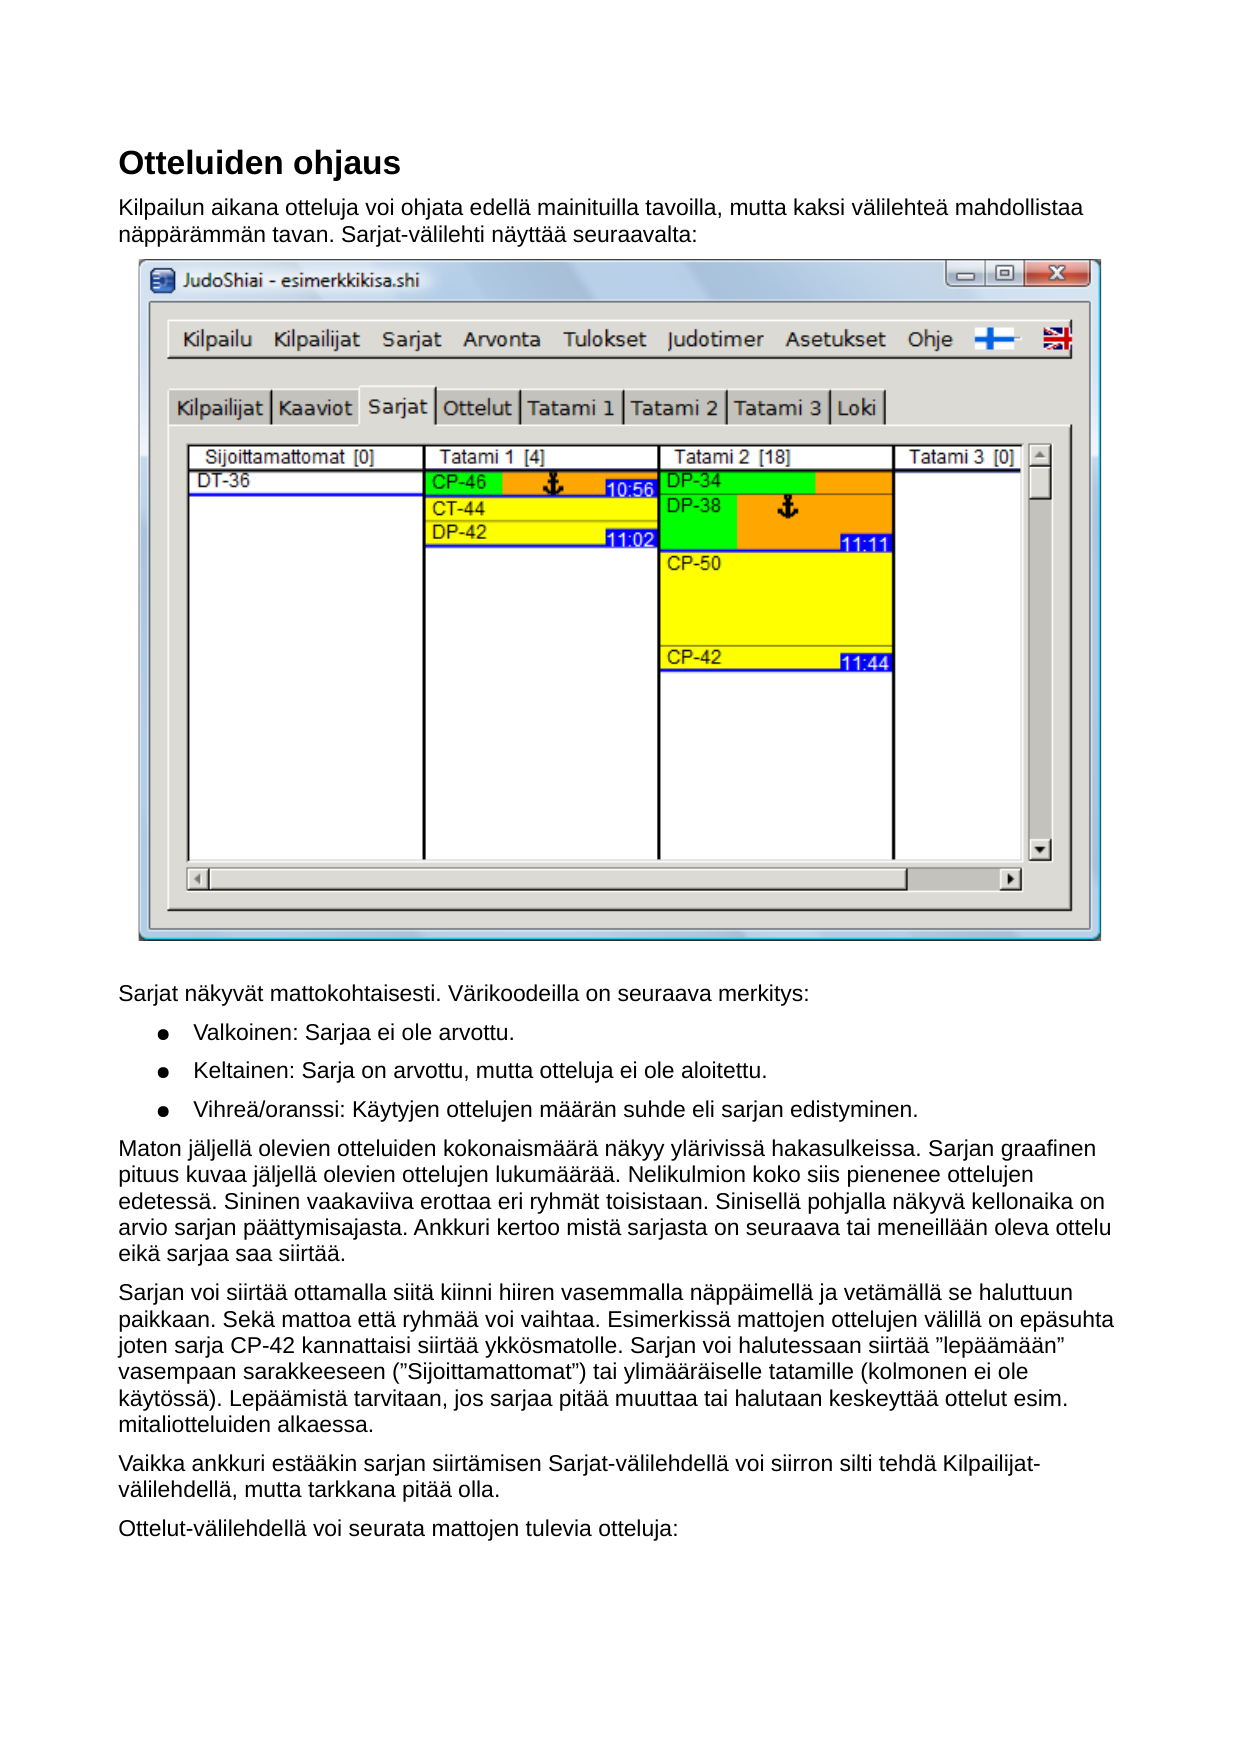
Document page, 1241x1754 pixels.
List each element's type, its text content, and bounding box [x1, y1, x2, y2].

list Keltainen: Sarja on arvottu, mutta otteluja ei ole aloitettu. [156, 1057, 1122, 1084]
list Vihreä/oranssi: Käytyjen ottelujen määrän suhde eli sarjan edistyminen. [156, 1096, 1122, 1122]
subtitle Otteluiden ohjaus [118, 143, 1122, 182]
list Valkoinen: Sarjaa ei ole arvottu. [156, 1018, 1122, 1045]
text Sarjat näkyvät mattokohtaisesti. Värikoodeilla on seuraava merkitys: [118, 979, 1122, 1006]
picture [138, 259, 1102, 941]
text Sarjan voi siirtää ottamalla siitä kiinni hiiren vasemmalla näppäimellä ja vetämällä se haluttuun paikkaan. Sekä mattoa että ryhmää voi vaihtaa. Esimerkissä mattojen ottelujen välillä on epäsuhta joten sarja CP-42 kannattaisi siirtää ykkösmatolle. Sarjan voi halutessaan siirtää ”lepäämään” vasempaan sarakkeeseen (”Sijoittamattomat”) tai ylimääräiselle tatamille (kolmonen ei ole käytössä). Lepäämistä tarvitaan, jos sarjaa pitää muuttaa tai halutaan keskeyttää ottelut esim. mitaliotteluiden alkaessa. [118, 1279, 1122, 1437]
text Ottelut-välilehdellä voi seurata mattojen tulevia otteluja: [118, 1515, 1122, 1541]
text Maton jäljellä olevien otteluiden kokonaismäärä näkyy ylärivissä hakasulkeissa. Sarjan graafinen pituus kuvaa jäljellä olevien ottelujen lukumäärää. Nelikulmion koko siis pienenee ottelujen edetessä. Sininen vaakaviiva erottaa eri ryhmät toisistaan. Sinisellä pohjalla näkyvä kellonaika on arvio sarjan päättymisajasta. Ankkuri kertoo mistä sarjasta on seuraava tai meneillään oleva ottelu eikä sarjaa saa siirtää. [118, 1135, 1122, 1267]
text Vaikka ankkuri estääkin sarjan siirtämisen Sarjat-välilehdellä voi siirron silti tehdä Kilpailijat-välilehdellä, mutta tarkkana pitää olla. [118, 1450, 1122, 1503]
text Kilpailun aikana otteluja voi ohjata edellä mainituilla tavoilla, mutta kaksi välilehteä mahdollistaa näppärämmän tavan. Sarjat-välilehti näyttää seuraavalta: [118, 194, 1122, 247]
